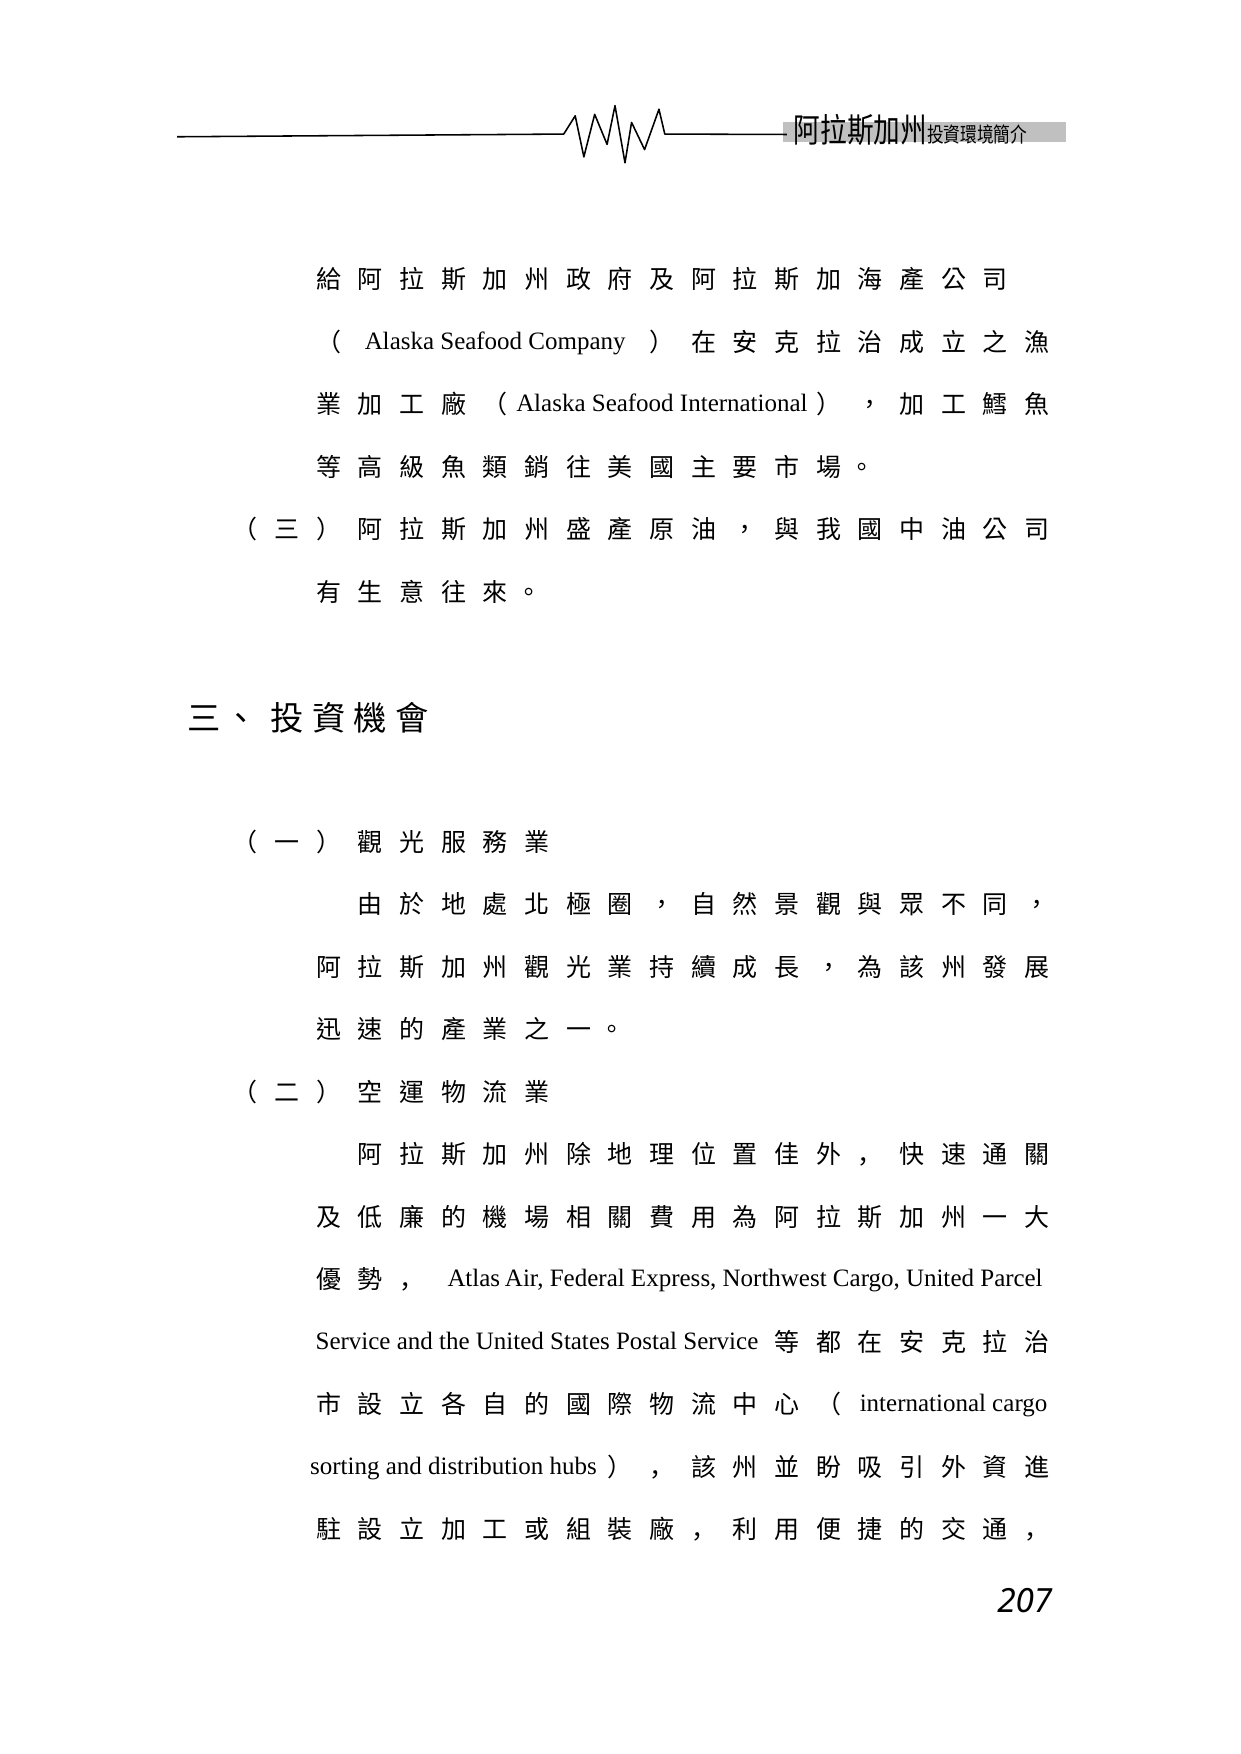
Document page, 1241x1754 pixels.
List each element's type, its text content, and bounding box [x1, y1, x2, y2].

text （一）觀光服務業 [207, 799, 1058, 861]
text （三）阿拉斯加州盛產原油，與我國中油公司有生意往來。 [207, 486, 1058, 611]
text 阿拉斯加州除地理位置佳外，快速通關及低廉的機場相關費用為阿拉斯加州一大優勢，Atlas Air, Federal Express, Northwest Cargo, United Parcel Service and the United States Postal Service等都在安克拉治市設立各自的國際物流中心（international cargo sorting and distribution hubs），該州並盼吸引外資進駐設立加工或組裝廠，利用便捷的交通， [281, 1111, 1058, 1549]
text （二）空運物流業 [207, 1049, 1058, 1111]
text 三、投資機會 [183, 674, 1058, 736]
text 給阿拉斯加州政府及阿拉斯加海產公司（Alaska Seafood Company）在安克拉治成立之漁業加工廠（Alaska Seafood International），加工鱈魚等高級魚類銷往美國主要市場。 [207, 236, 1058, 486]
text 由於地處北極圈，自然景觀與眾不同，阿拉斯加州觀光業持續成長，為該州發展迅速的產業之一。 [281, 861, 1058, 1049]
